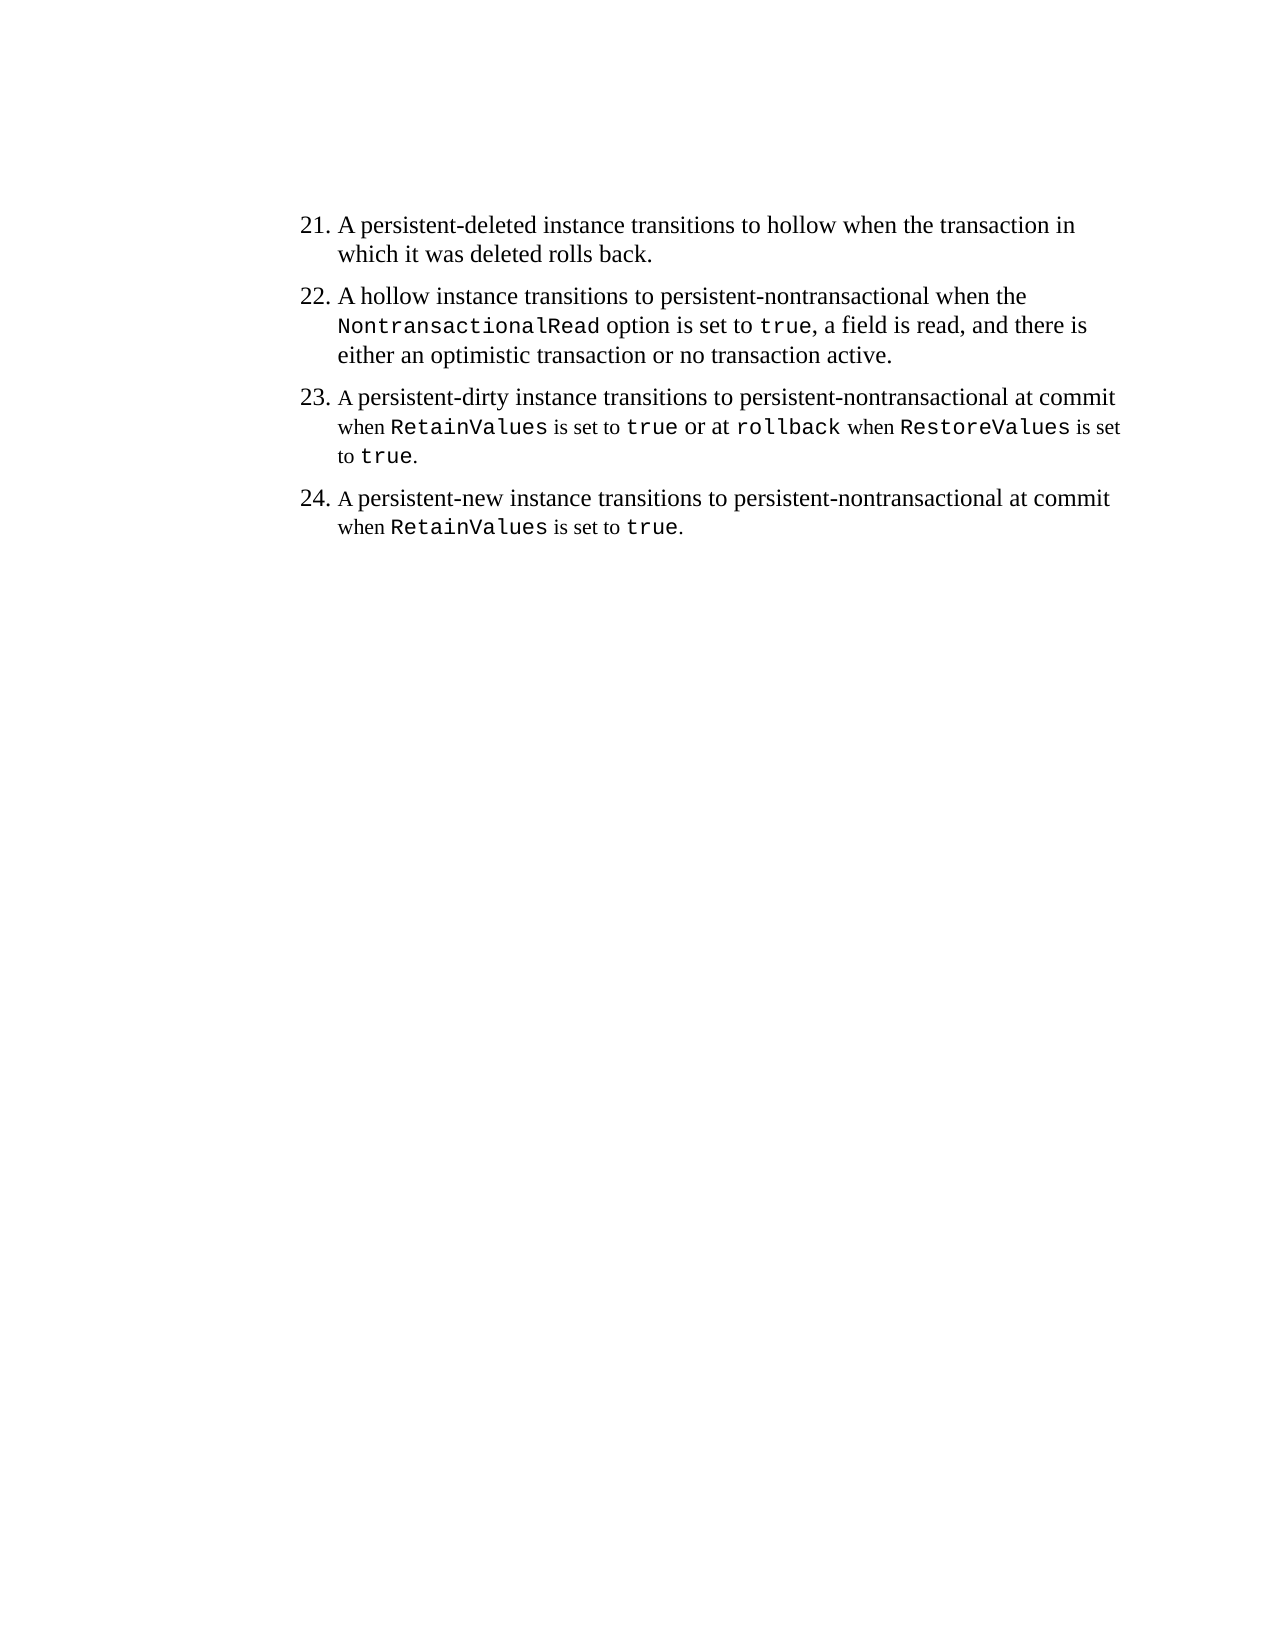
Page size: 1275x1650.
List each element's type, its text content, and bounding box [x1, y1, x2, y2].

text 22. A hollow instance transitions to persistent-nontransactional when the NontransactionalRead option is set to true, a field is read, and there is either an optimistic transaction or no transaction active. [300, 281, 1125, 369]
text 23. A persistent-dirty instance transitions to persistent-nontransactional at commit when RetainValues is set to true or at rollback when RestoreValues is set to true. [300, 382, 1125, 470]
text 21. A persistent-deleted instance transitions to hollow when the transaction in which it was deleted rolls back. [300, 210, 1125, 268]
text 24. A persistent-new instance transitions to persistent-nontransactional at commit when RetainValues is set to true. [300, 482, 1125, 541]
